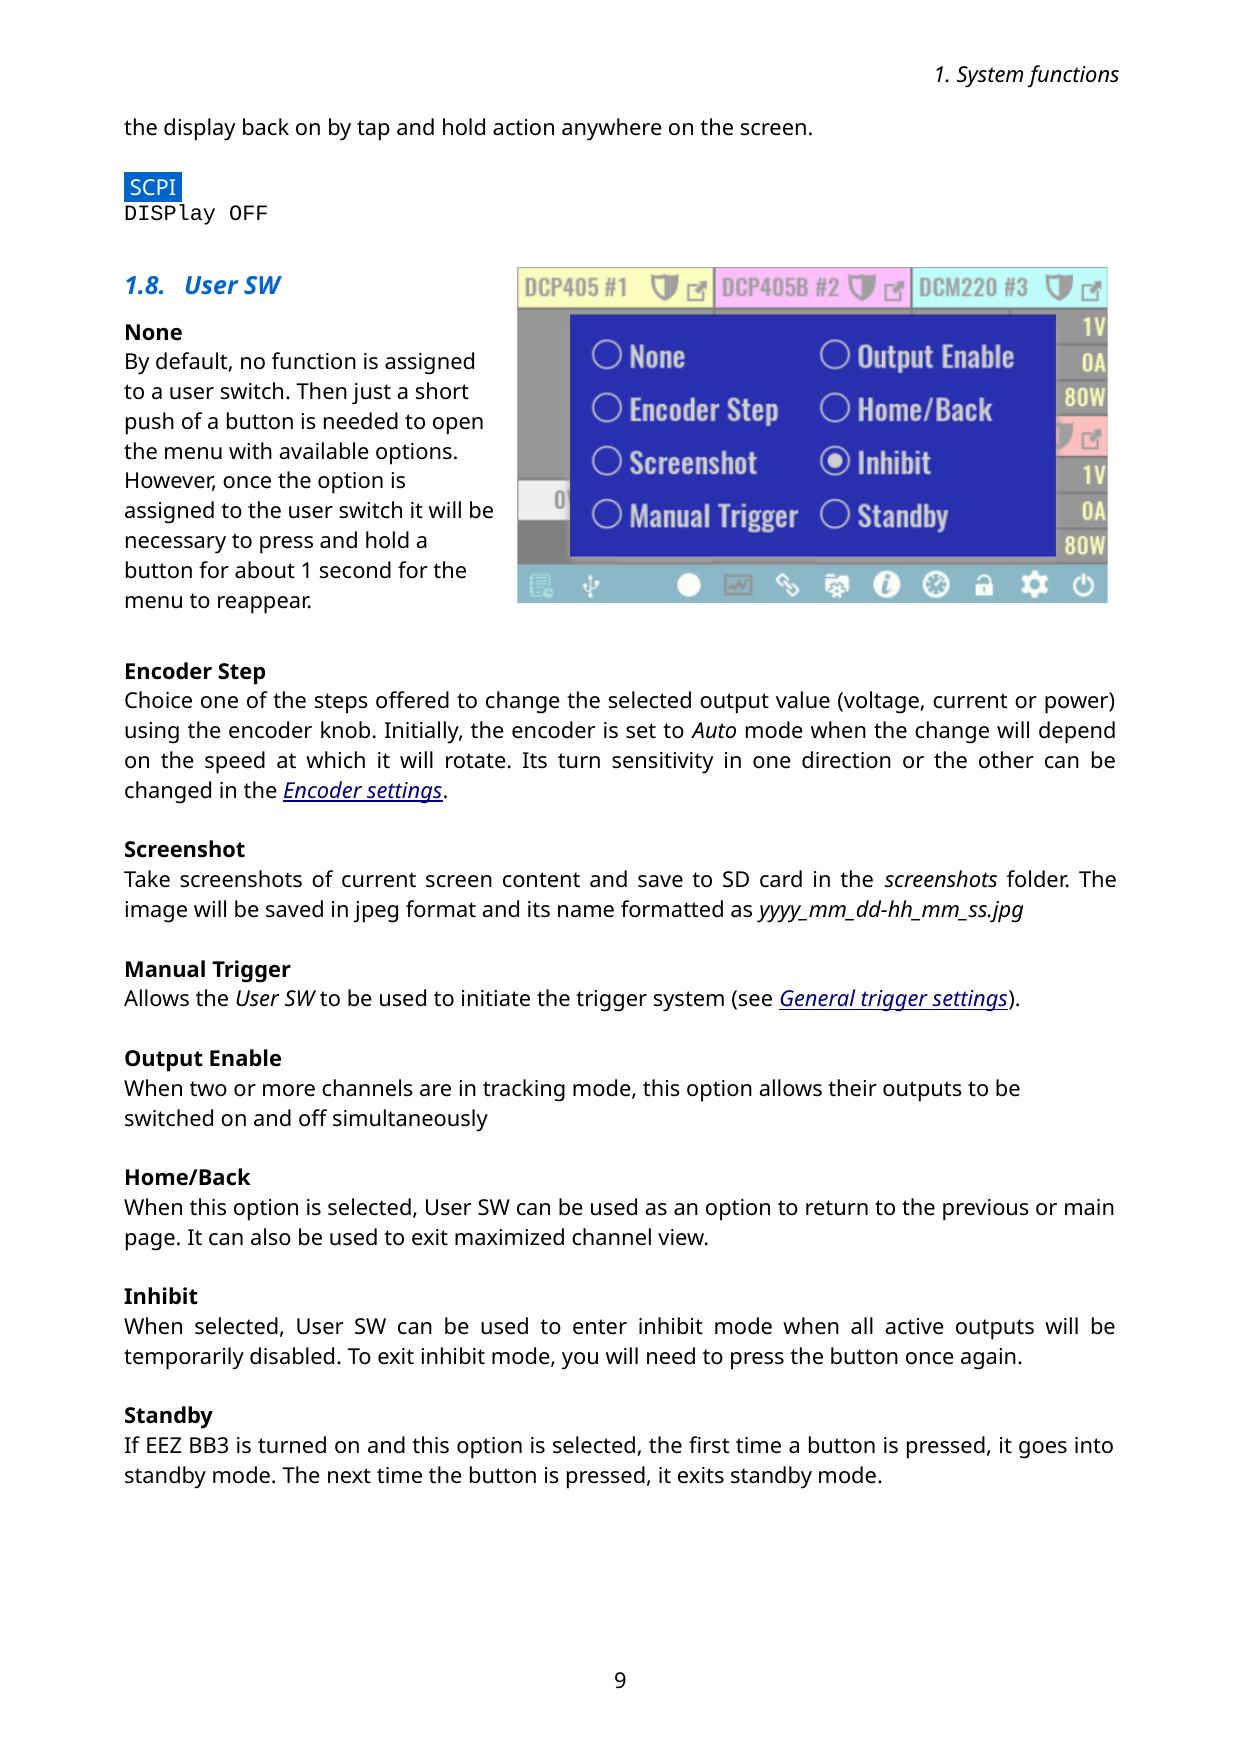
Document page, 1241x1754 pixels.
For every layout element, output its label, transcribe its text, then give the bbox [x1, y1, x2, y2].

table_cell the display back on by tap and hold action anywhere on the screen. SCPI DISPlay OFF [118, 107, 1123, 232]
picture [517, 267, 1108, 603]
table_cell Encoder Step Choice one of the steps offered to change the selected output value (voltage, current or power) using the encoder knob. Initially, the encoder is set to Auto mode when the change will depend on the speed at which it will rotate. Its turn sensitivity in one direction or the other can be changed in the Encoder settings. Screenshot Take screenshots of current screen content and save to SD card in the screenshots folder. The image will be saved in jpeg format and its name formatted as yyyy_mm_dd-hh_mm_ss.jpg Manual Trigger Allows the User SW to be used to initiate the trigger system (see General trigger settings). Output Enable When two or more channels are in tracking mode, this option allows their outputs to be switched on and off simultaneously Home/Back When this option is selected, User SW can be used as an option to return to the previous or main page. It can also be used to exit maximized channel view. Inhibit When selected, User SW can be used to enter inhibit mode when all active outputs will be temporarily disabled. To exit inhibit mode, you will need to press the button once again. Standby If EEZ BB3 is turned on and this option is selected, the first time a button is pressed, it goes into standby mode. The next time the button is pressed, it exits standby mode. [118, 650, 1123, 1496]
table_header User SW None By default, no function is assigned to a user switch. Then just a short push of a button is needed to open the menu with available options. However, once the option is assigned to the user switch it will be necessary to press and hold a button for about 1 second for the menu to reappear. [118, 262, 502, 650]
table_header [502, 262, 1123, 650]
